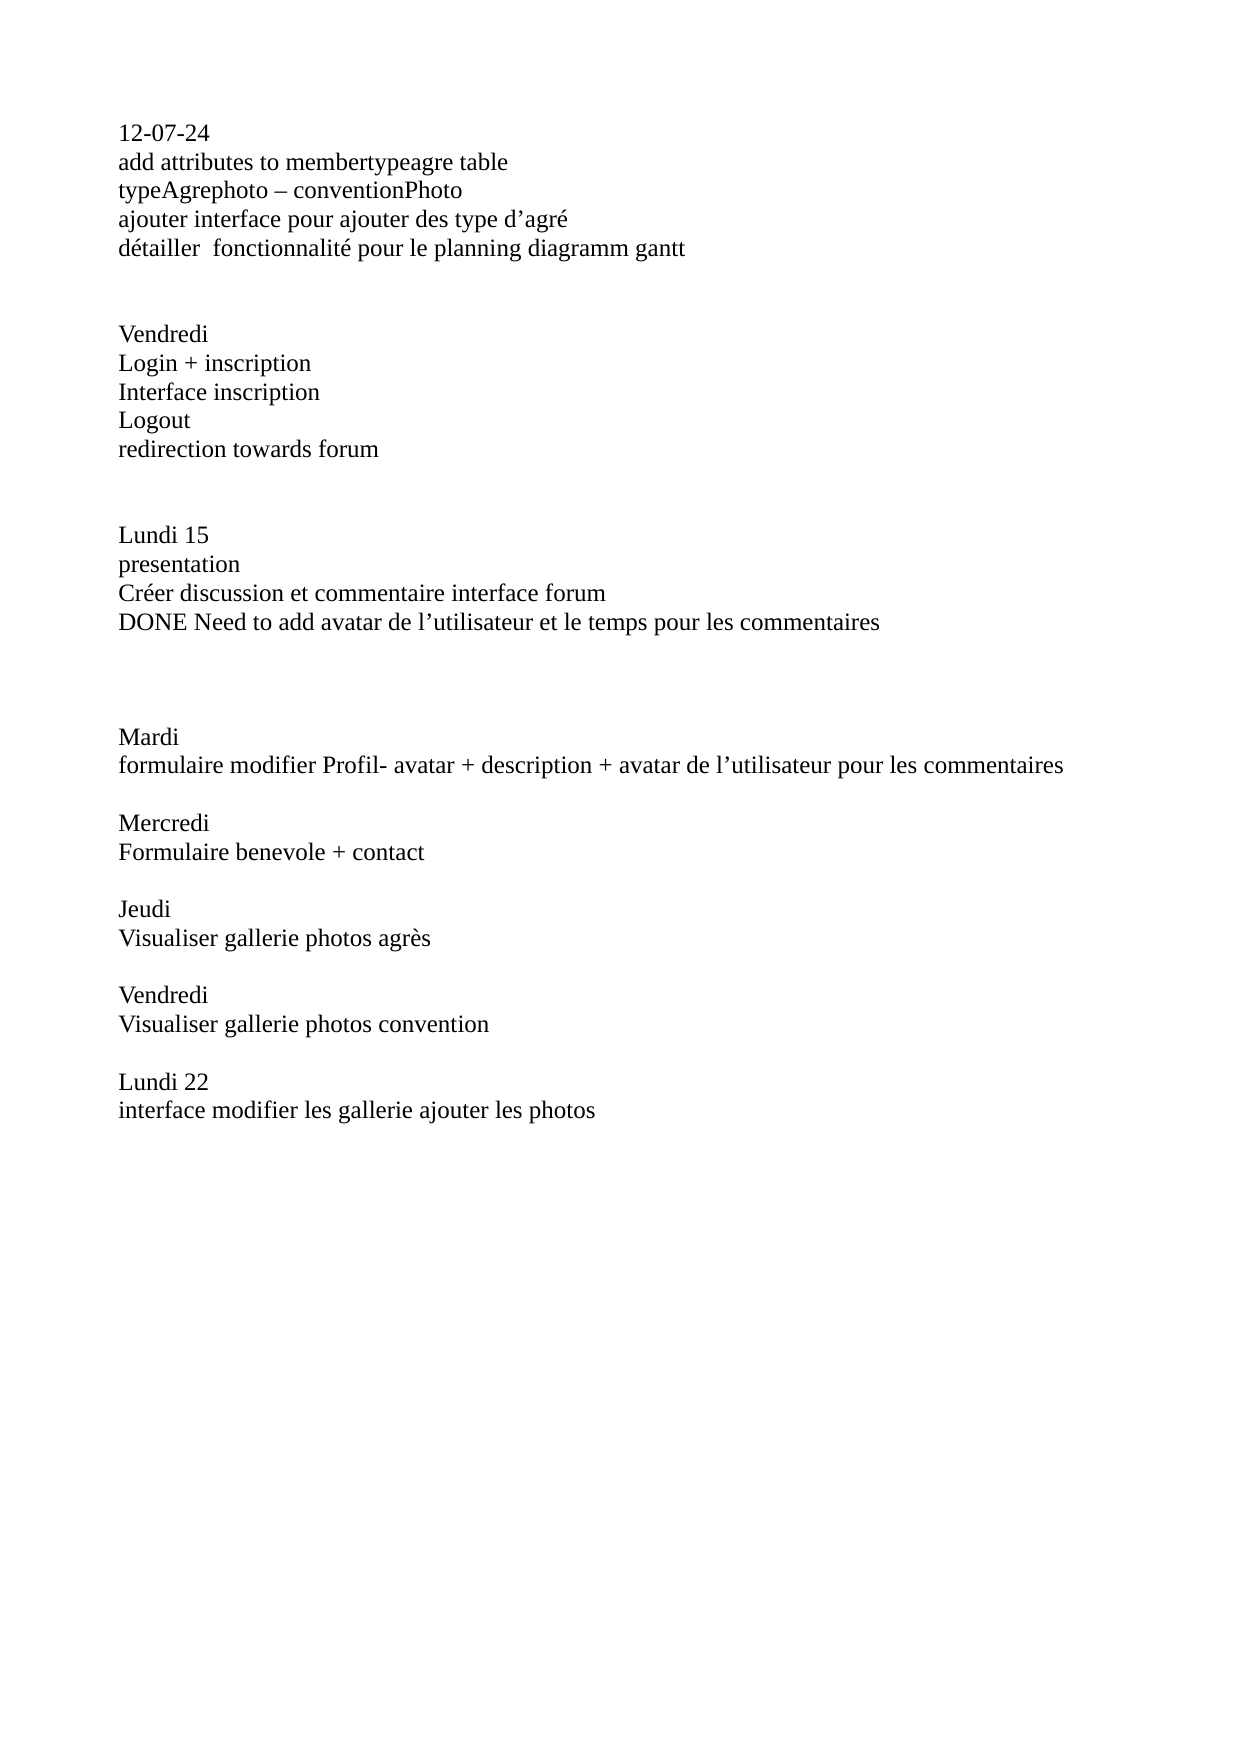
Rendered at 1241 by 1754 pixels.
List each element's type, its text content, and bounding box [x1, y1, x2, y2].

text Formulaire benevole + contact [118, 837, 1122, 866]
text typeAgrephoto – conventionPhoto [118, 176, 1122, 204]
text DONE Need to add avatar de l’utilisateur et le temps pour les commentaires [118, 607, 1122, 636]
text Lundi 15 [118, 521, 1122, 549]
text Mercredi [118, 808, 1122, 837]
text Vendredi [118, 319, 1122, 348]
text presentation [118, 549, 1122, 578]
text Créer discussion et commentaire interface forum [118, 578, 1122, 607]
text détailler fonctionnalité pour le planning diagramm gantt [118, 233, 1122, 262]
text interface modifier les gallerie ajouter les photos [118, 1096, 1122, 1124]
text formulaire modifier Profil- avatar + description + avatar de l’utilisateur pour les commentaires [118, 751, 1122, 779]
text 12-07-24 [118, 118, 1122, 147]
text Interface inscription [118, 377, 1122, 406]
text Jeudi [118, 894, 1122, 923]
text Logout [118, 406, 1122, 434]
text Visualiser gallerie photos convention [118, 1009, 1122, 1038]
text Visualiser gallerie photos agrès [118, 923, 1122, 952]
text redirection towards forum [118, 434, 1122, 463]
text Lundi 22 [118, 1067, 1122, 1096]
text ajouter interface pour ajouter des type d’agré [118, 204, 1122, 233]
text add attributes to membertypeagre table [118, 147, 1122, 176]
text Login + inscription [118, 348, 1122, 377]
text Vendredi [118, 981, 1122, 1009]
text Mardi [118, 722, 1122, 751]
